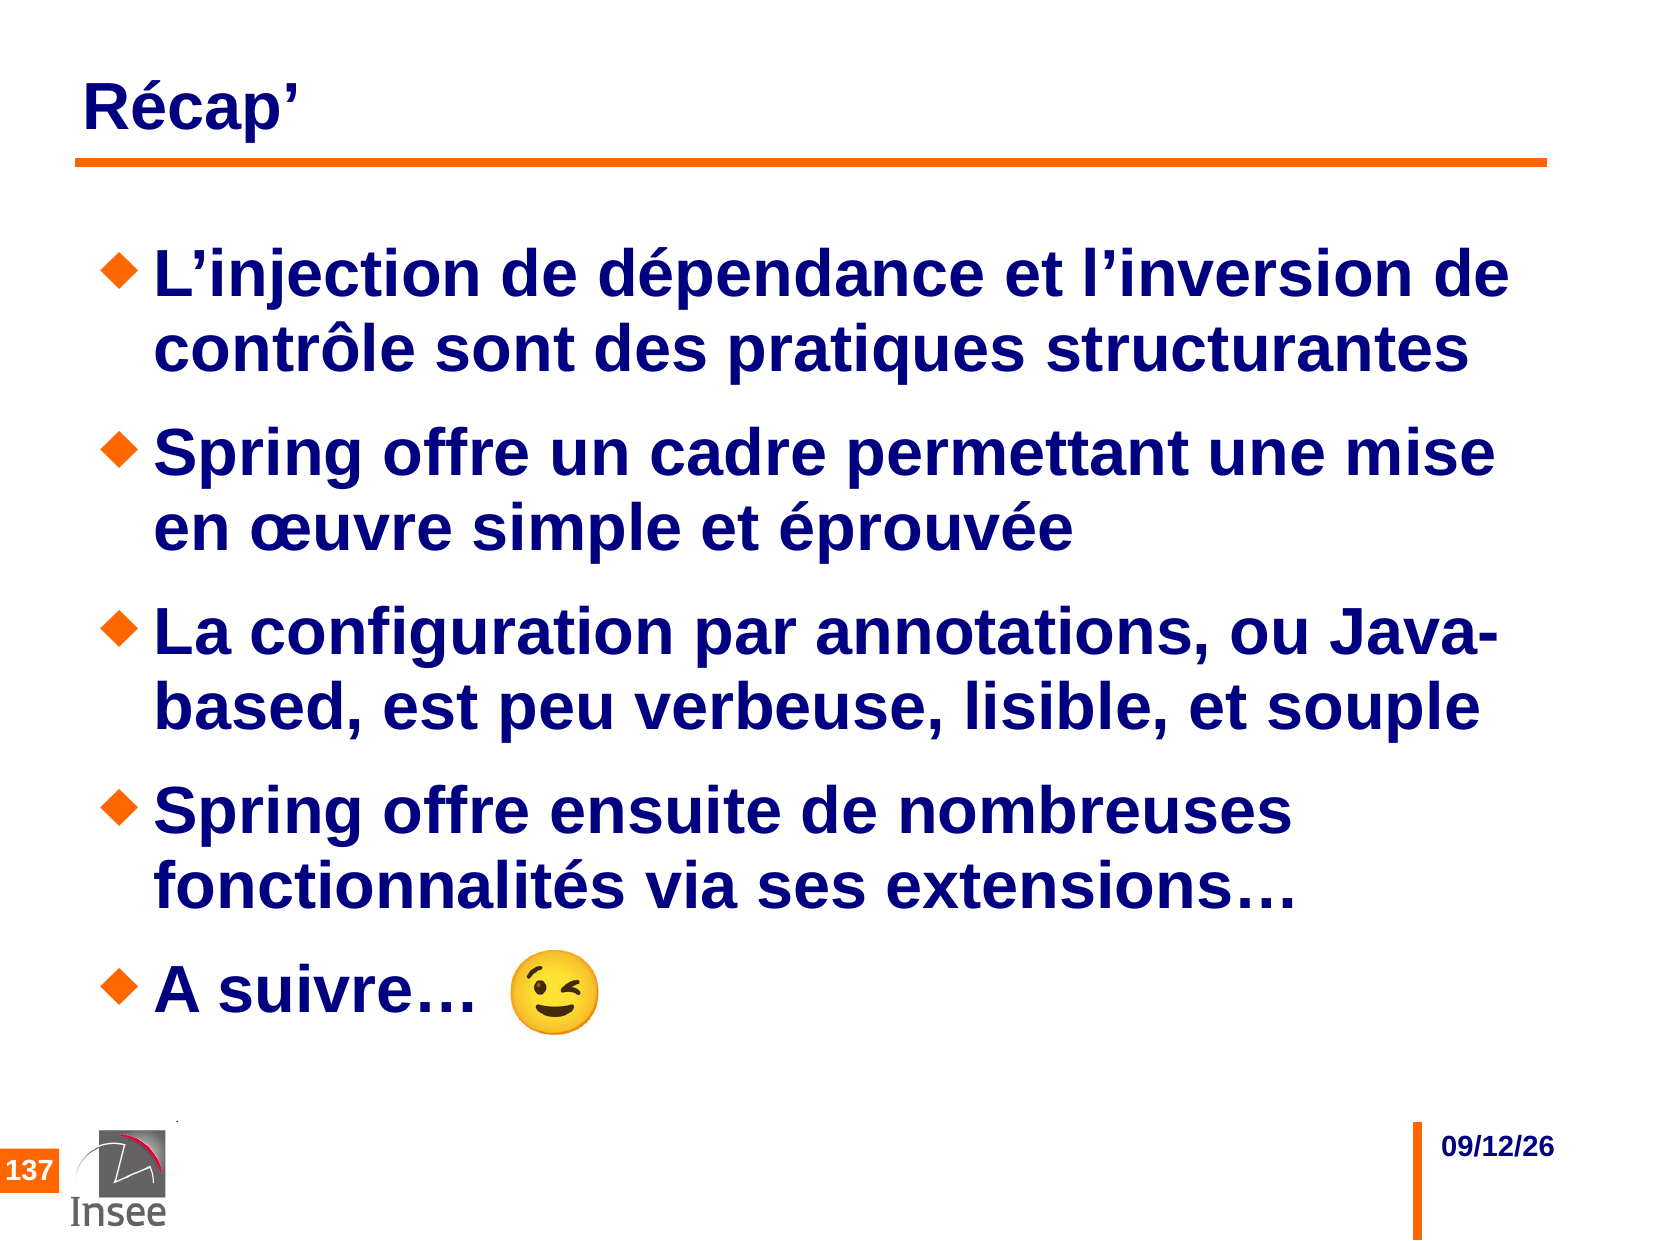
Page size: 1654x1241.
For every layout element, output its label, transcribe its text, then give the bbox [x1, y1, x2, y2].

picture [62, 1121, 178, 1241]
list L’injection de dépendance et l’inversion de contrôle sont des pratiques structurantes Spring offre un cadre permettant une mise en œuvre simple et éprouvée La configuration par annotations, ou Java-based, est peu verbeuse, lisible, et souple Spring offre ensuite de nombreuses fonctionnalités via ses extensions… A suivre… [82, 236, 1548, 1087]
title Récap’ [82, 49, 1619, 163]
picture [506, 950, 603, 1036]
